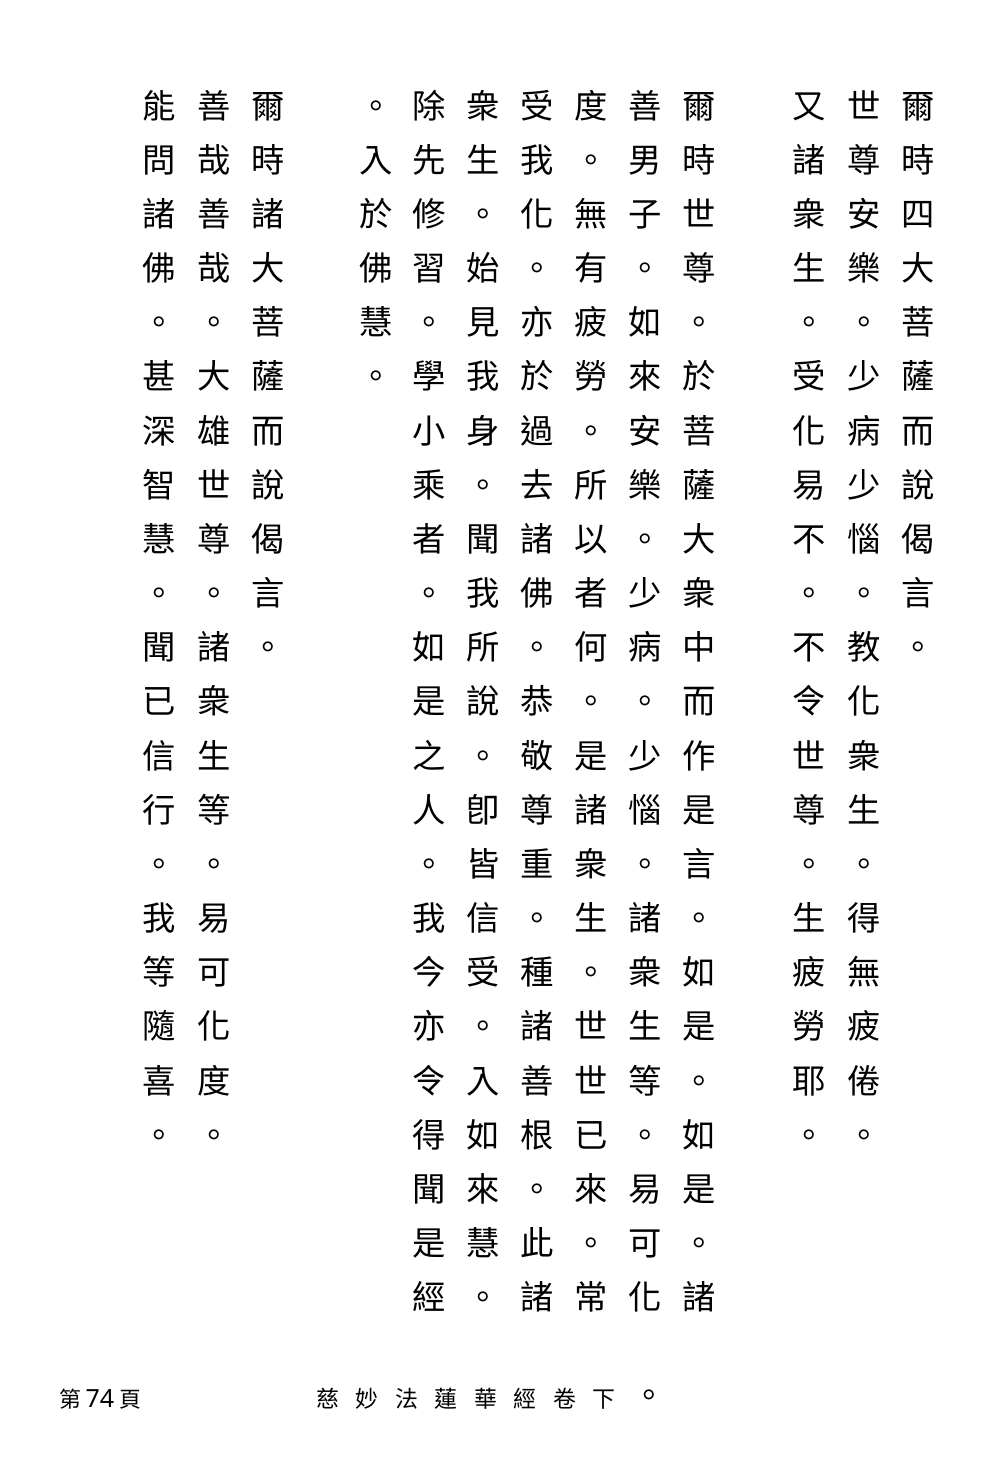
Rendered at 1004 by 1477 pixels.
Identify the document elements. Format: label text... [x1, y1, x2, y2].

text 爾時世尊。於菩薩大衆中而作是言。如是。如是。諸善男子。如來安樂。少病。少惱。諸衆生等。易可化度。無有疲勞。所以者何。是諸衆生。世世已來。常受我化。亦於過去諸佛。恭敬尊重。種諸善根。此諸衆生。始見我身。聞我所說。卽皆信受。入如來慧。除先修習。學小乘者。如是之人。我今亦令得聞是經。入於佛慧。 [349, 88, 728, 1363]
text 又諸衆生。受化易不。不令世尊。生疲勞耶。 [782, 88, 837, 1363]
text 能問諸佛。甚深智慧。聞已信行。我等隨喜。 [132, 88, 187, 1363]
text 爾時諸大菩薩而說偈言。 [241, 88, 295, 1363]
text 爾時四大菩薩而說偈言。 [891, 88, 945, 1363]
text 善哉善哉。大雄世尊。諸衆生等。易可化度。 [187, 88, 241, 1363]
text 世尊安樂。少病少惱。教化衆生。得無疲倦。 [837, 88, 891, 1363]
